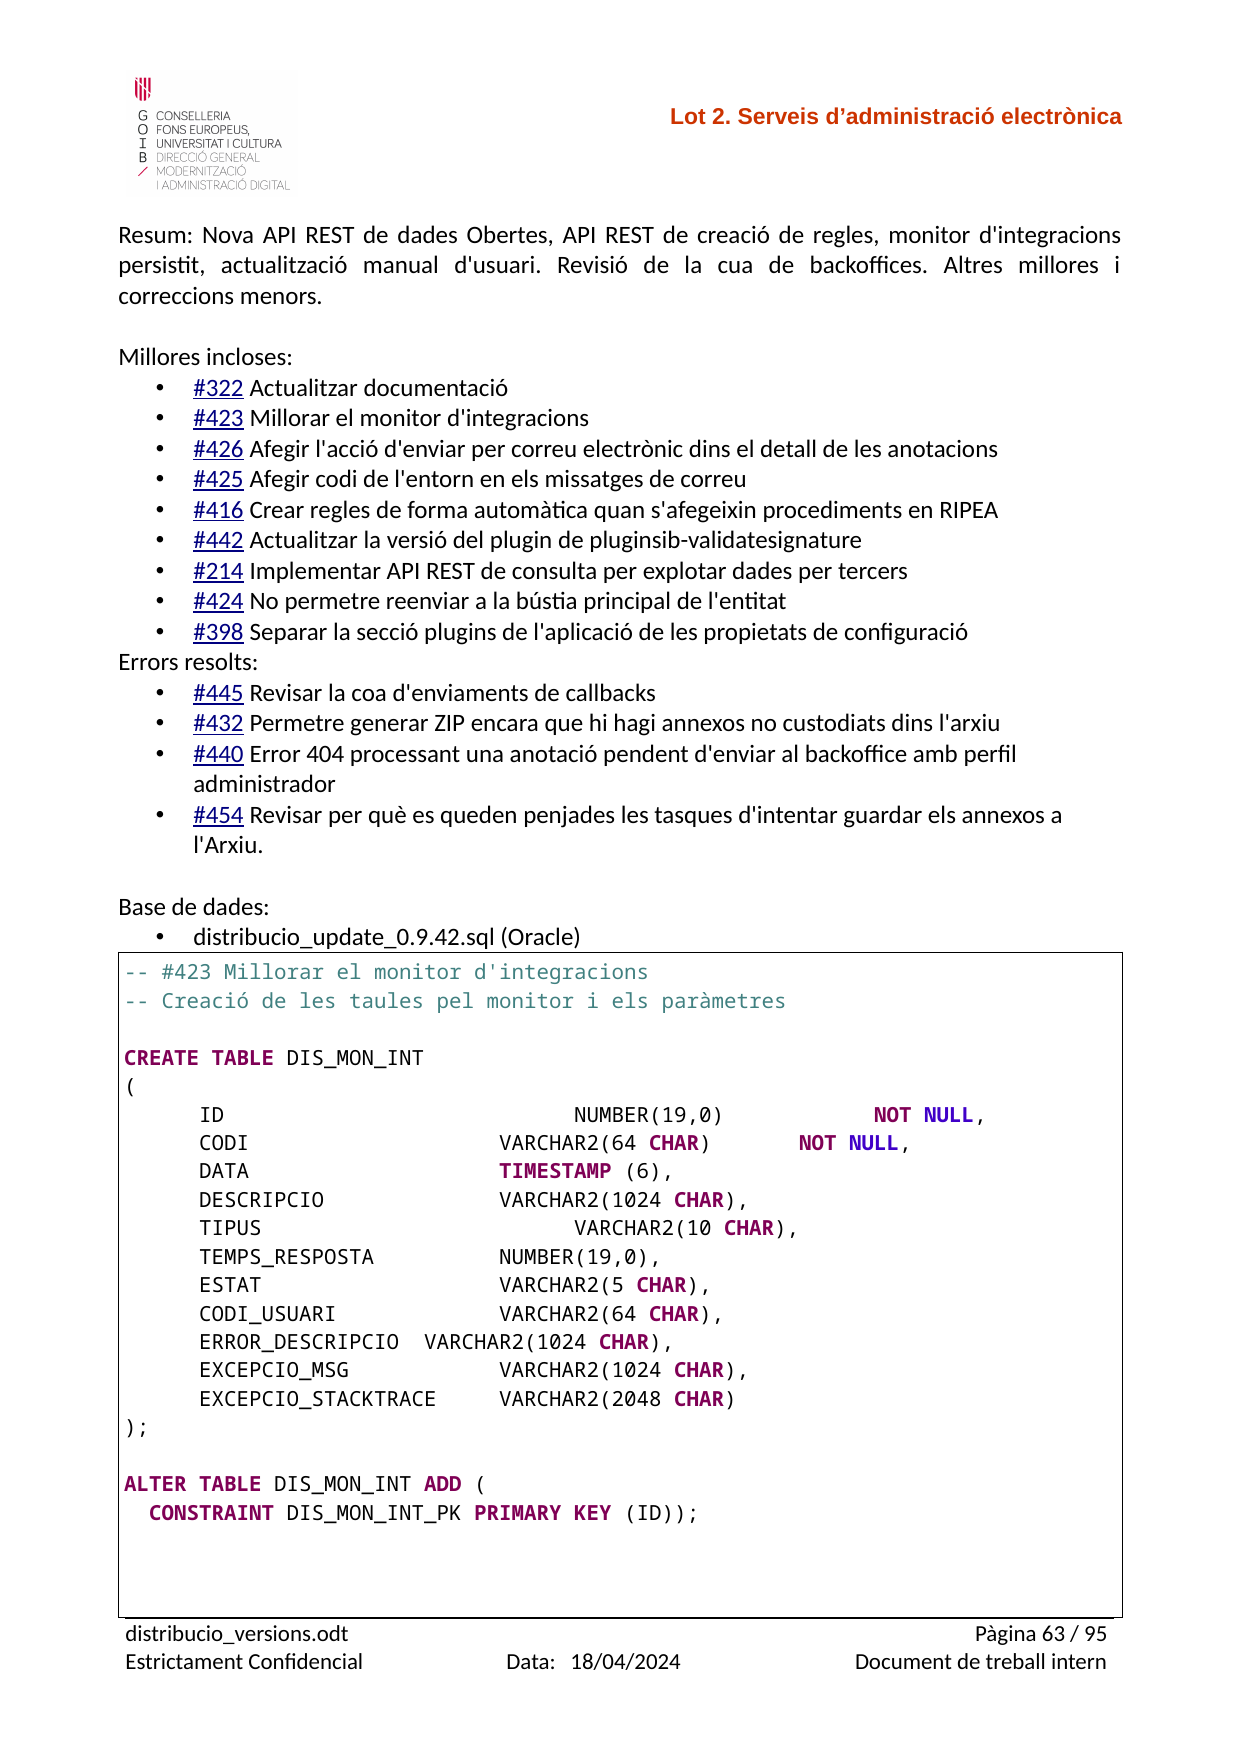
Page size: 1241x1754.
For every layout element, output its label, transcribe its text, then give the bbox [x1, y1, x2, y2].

picture [126, 70, 299, 197]
list #426 Afegir l'acció d'enviar per correu electrònic dins el detall de les anotacions [156, 433, 1122, 463]
list #423 Millorar el monitor d'integracions [156, 402, 1122, 433]
list #425 Afegir codi de l'entorn en els missatges de correu [156, 463, 1122, 494]
list #322 Actualitzar documentació [156, 372, 1122, 402]
text Errors resolts: [118, 646, 1122, 677]
list #416 Crear regles de forma automàtica quan s'afegeixin procediments en RIPEA [156, 494, 1122, 524]
list #442 Actualitzar la versió del plugin de pluginsib-validatesignature [156, 524, 1122, 555]
text Resum: Nova API REST de dades Obertes, API REST de creació de regles, monitor d'integracions persistit, actualització manual d'usuari. Revisió de la cua de backoffices. Altres millores i correccions menors. [118, 219, 1122, 311]
text Millores incloses: [118, 341, 1122, 372]
list #398 Separar la secció plugins de l'aplicació de les propietats de configuració [156, 616, 1122, 646]
text Base de dades: [118, 891, 1122, 921]
list #424 No permetre reenviar a la bústia principal de l'entitat [156, 585, 1122, 616]
list #214 Implementar API REST de consulta per explotar dades per tercers [156, 555, 1122, 585]
table_header -- #423 Millorar el monitor d'integracions -- Creació de les taules pel monitor i els paràmetres CREATE TABLE DIS_MON_INT ( ID NUMBER(19,0) NOT NULL, CODI VARCHAR2(64 CHAR) NOT NULL, DATA TIMESTAMP (6), DESCRIPCIO VARCHAR2(1024 CHAR), TIPUS VARCHAR2(10 CHAR), TEMPS_RESPOSTA NUMBER(19,0), ESTAT VARCHAR2(5 CHAR), CODI_USUARI VARCHAR2(64 CHAR), ERROR_DESCRIPCIO VARCHAR2(1024 CHAR), EXCEPCIO_MSG VARCHAR2(1024 CHAR), EXCEPCIO_STACKTRACE VARCHAR2(2048 CHAR) ); ALTER TABLE DIS_MON_INT ADD ( CONSTRAINT DIS_MON_INT_PK PRIMARY KEY (ID)); [119, 953, 1122, 1617]
list #445 Revisar la coa d'enviaments de callbacks [156, 677, 1122, 707]
list #432 Permetre generar ZIP encara que hi hagi annexos no custodiats dins l'arxiu [156, 707, 1122, 738]
list #454 Revisar per què es queden penjades les tasques d'intentar guardar els annexos a l'Arxiu. [156, 799, 1122, 860]
list distribucio_update_0.9.42.sql (Oracle) [156, 921, 1122, 952]
list #440 Error 404 processant una anotació pendent d'enviar al backoffice amb perfil administrador [156, 738, 1122, 799]
